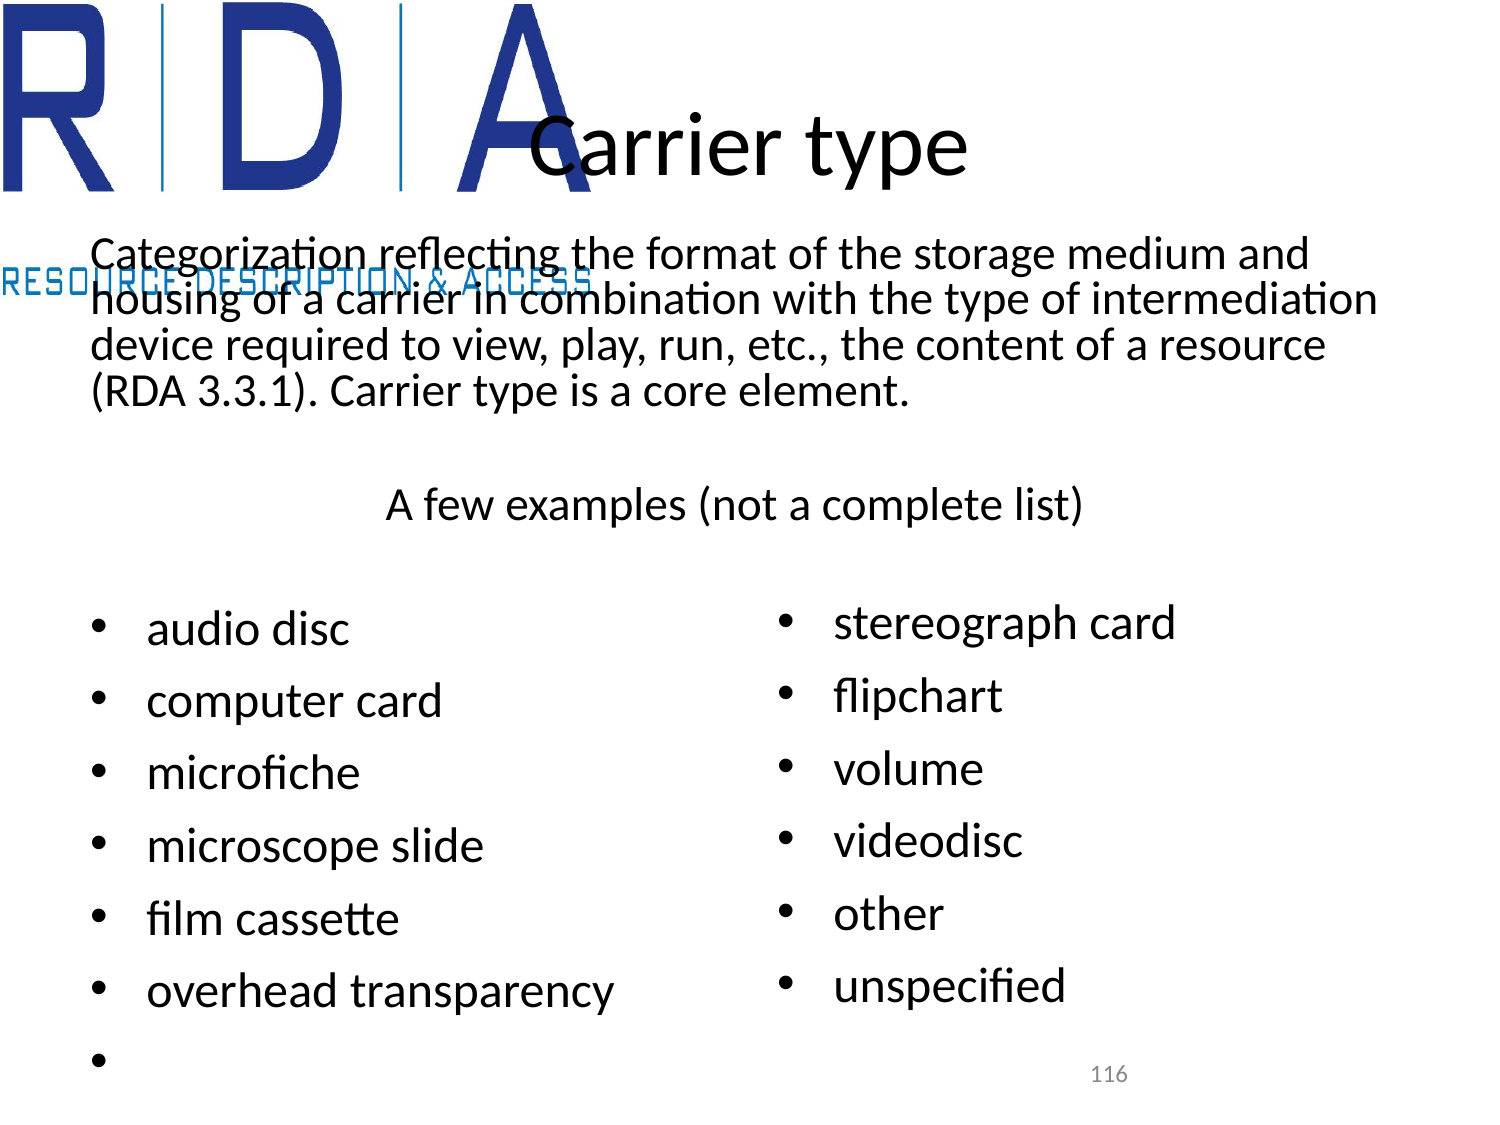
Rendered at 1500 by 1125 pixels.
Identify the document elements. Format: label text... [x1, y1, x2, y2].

list stereograph card flipchart volume videodisc other unspecified [761, 582, 1426, 1051]
list audio disc computer card microfiche microscope slide film cassette overhead transparency [75, 587, 738, 1051]
list Categorization reflecting the format of the storage medium and housing of a carrier in combination with the type of intermediation device required to view, play, run, etc., the content of a resource (RDA 3.3.1). Carrier type is a core element. A few examples (not a complete list) [75, 224, 1426, 538]
title Carrier type [75, 45, 1426, 224]
text_box 116 [1074, 1042, 1426, 1103]
